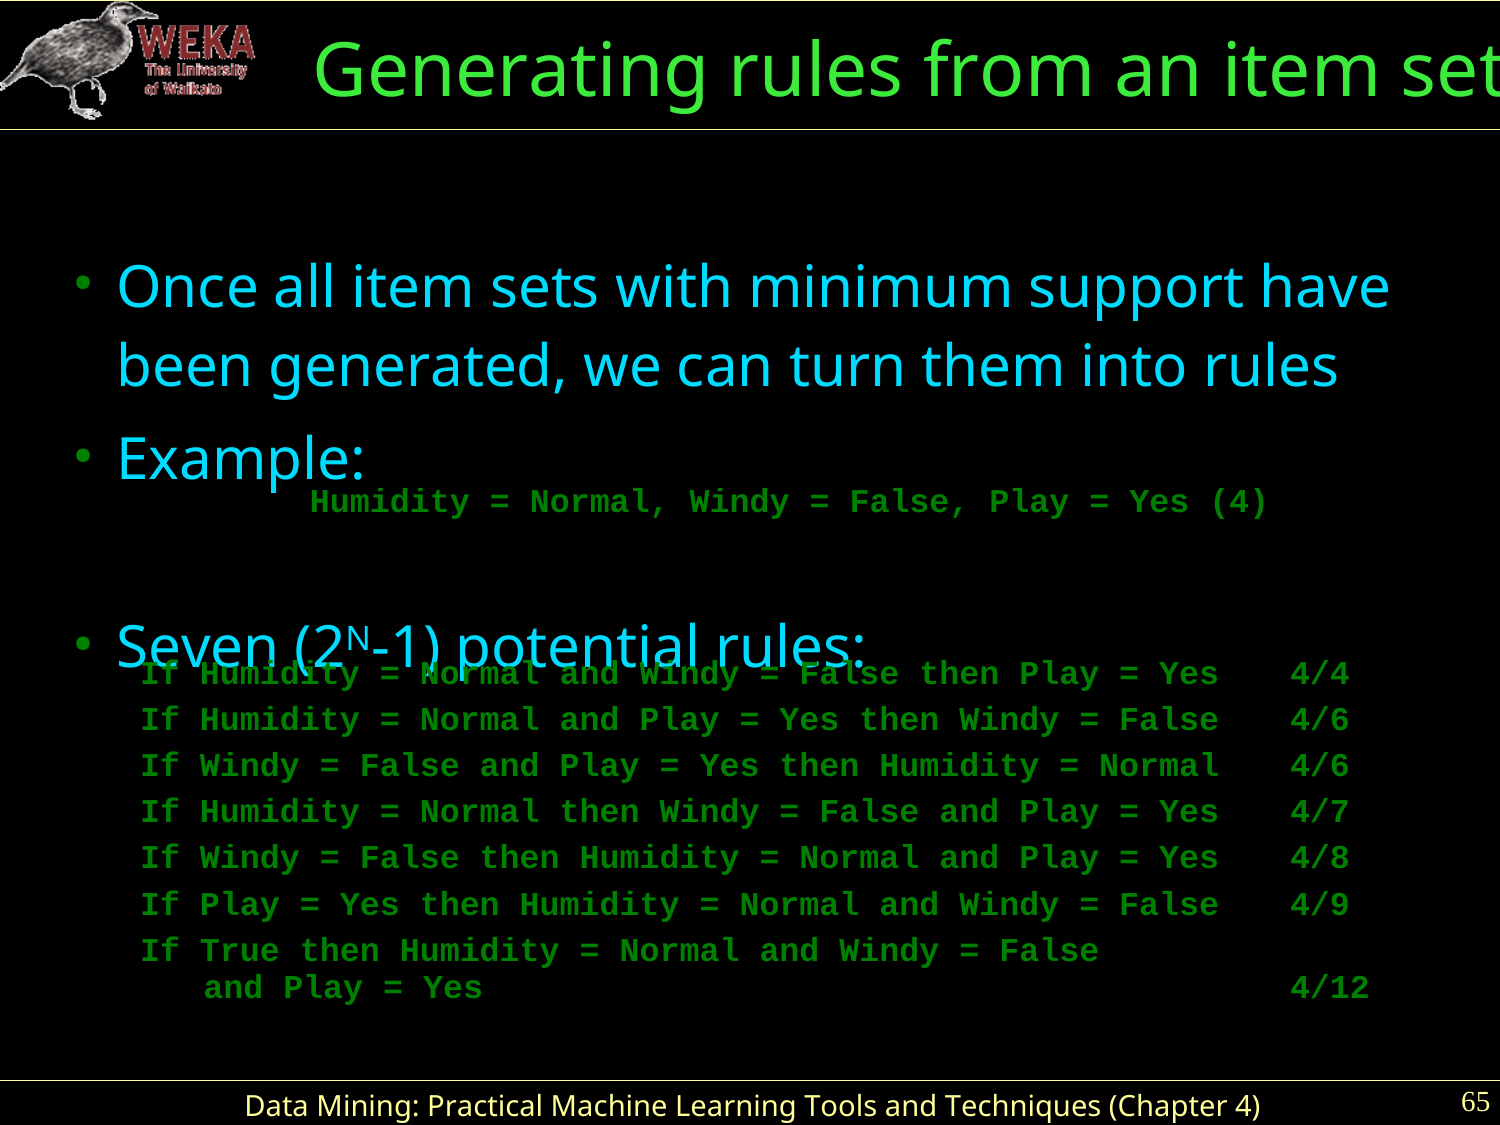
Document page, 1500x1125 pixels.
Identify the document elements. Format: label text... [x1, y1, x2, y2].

picture [0, 1, 266, 129]
text_box 4/4 4/6 4/6 4/7 4/8 4/9 4/12 [1276, 649, 1388, 1034]
text_box Humidity = Normal, Windy = False, Play = Yes (4) [295, 476, 1308, 532]
text_box If Humidity = Normal and Windy = False then Play = Yes If Humidity = Normal and Play = Yes then Windy = False If Windy = False and Play = Yes then Humidity = Normal If Humidity = Normal then Windy = False and Play = Yes If Windy = False then Humidity = Normal and Play = Yes If Play = Yes then Humidity = Normal and Windy = False If True then Humidity = Normal and Windy = False and Play = Yes [125, 649, 1276, 1034]
title Generating rules from an item set [297, 0, 1500, 148]
text_box Once all item sets with minimum support have been generated, we can turn them into rules Example: Seven (2N-1) potential rules: [59, 237, 1418, 913]
